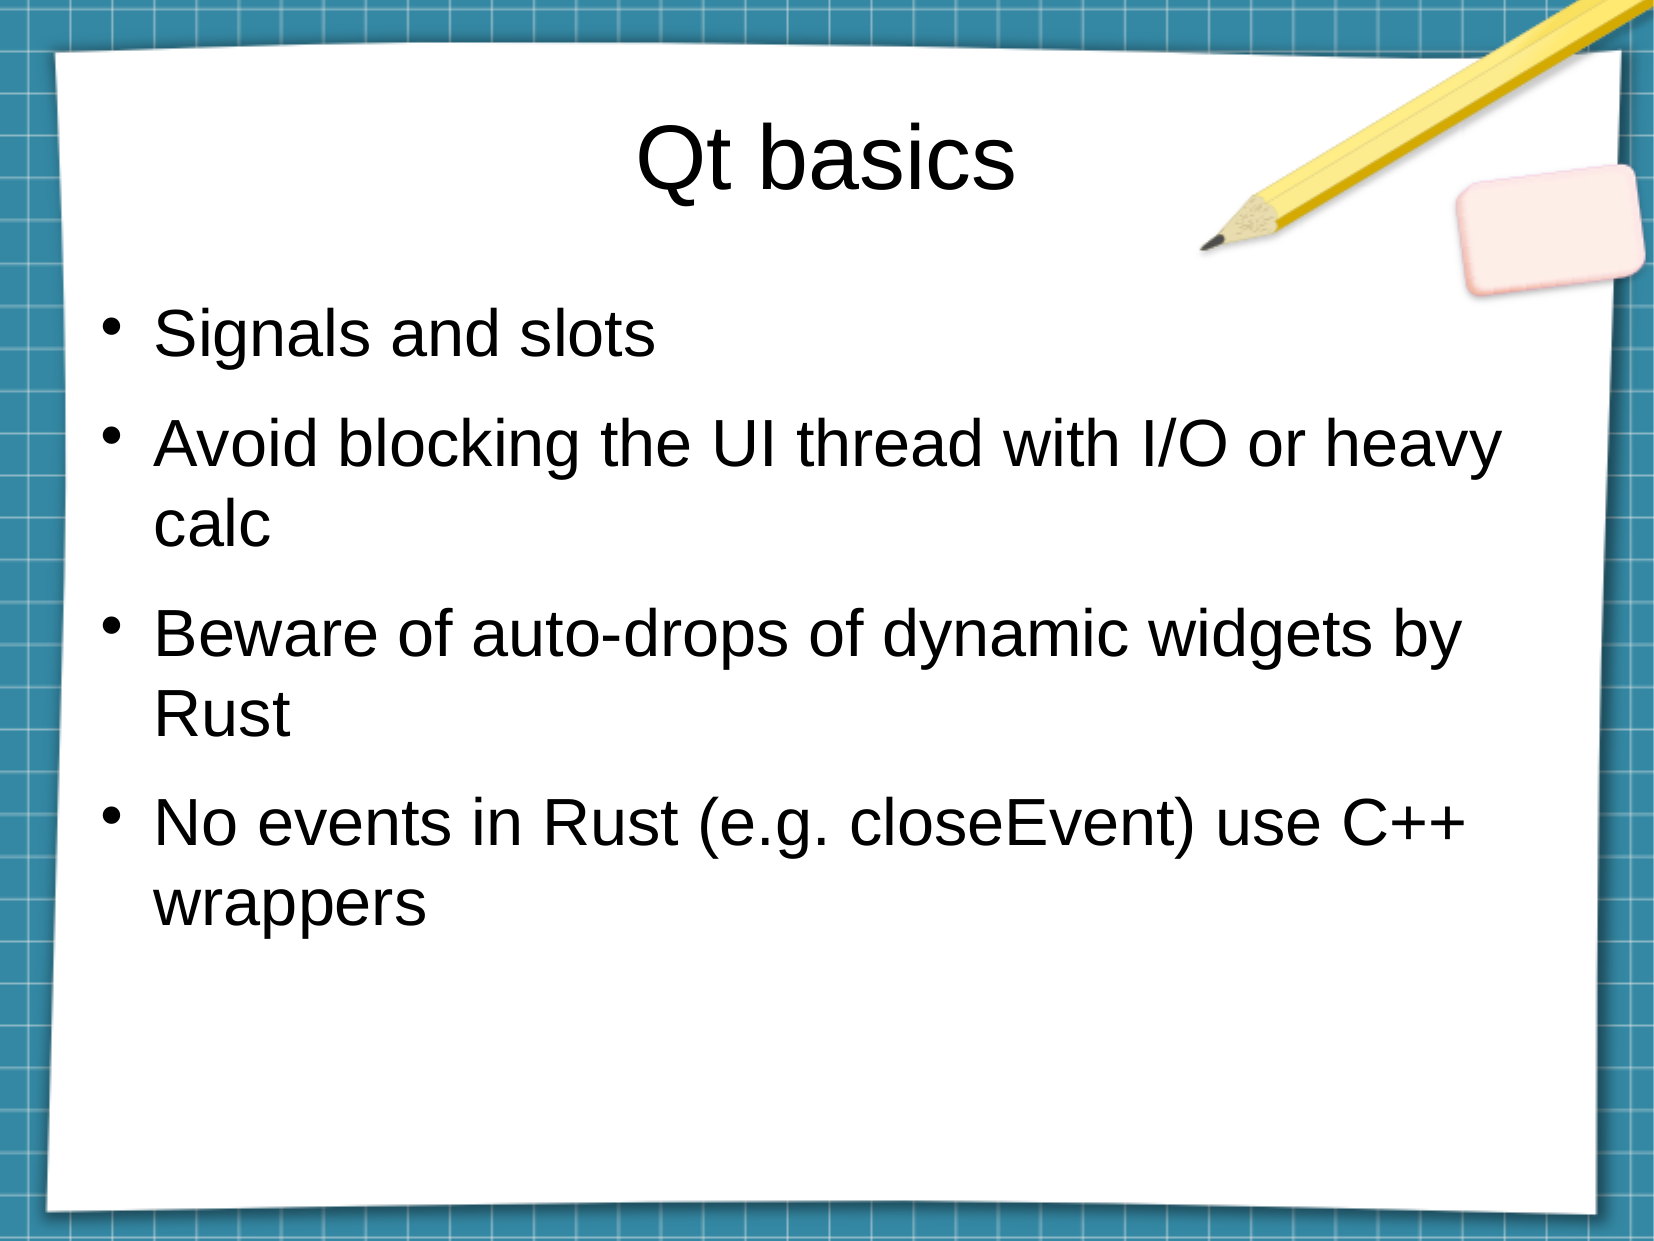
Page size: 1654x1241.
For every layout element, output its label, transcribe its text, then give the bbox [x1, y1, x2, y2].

text_box Signals and slots Avoid blocking the UI thread with I/O or heavy calc Beware of auto-drops of dynamic widgets by Rust No events in Rust (e.g. closeEvent) use C++ wrappers [82, 290, 1571, 1010]
picture [0, 0, 1654, 1241]
text_box Qt basics [82, 49, 1571, 257]
